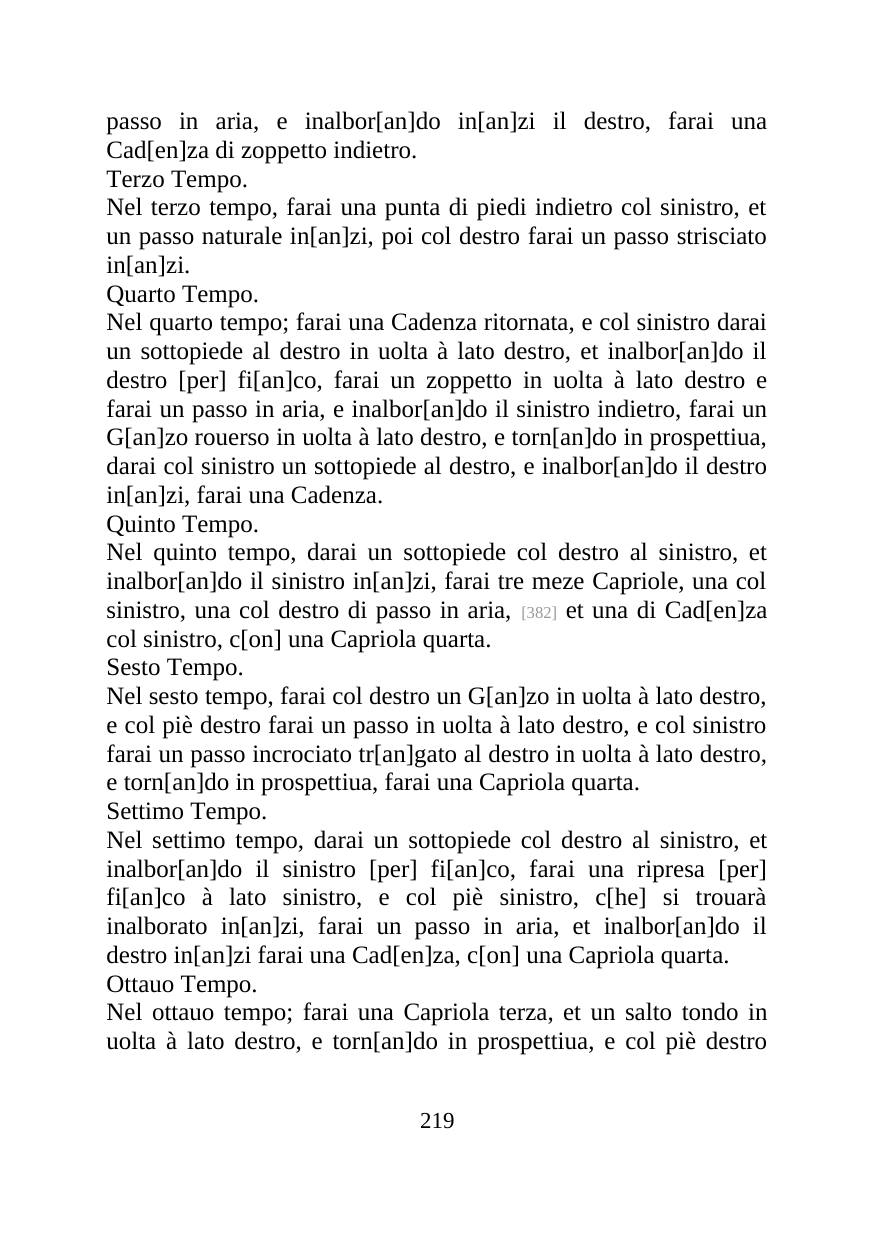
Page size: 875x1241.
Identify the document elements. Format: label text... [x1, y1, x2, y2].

text Nel quinto tempo, darai un sottopiede col destro al sinistro, et inalbor[an]do il sinistro in[an]zi, farai tre meze Capriole, una col sinistro, una col destro di passo in aria, [382] et una di Cad[en]za col sinistro, c[on] una Capriola quarta. [106, 537, 768, 652]
text Nel terzo tempo, farai una punta di piedi indietro col sinistro, et un passo naturale in[an]zi, poi col destro farai un passo strisciato in[an]zi. [106, 192, 768, 279]
text Quinto Tempo. [106, 509, 768, 537]
text Ottauo Tempo. [106, 969, 768, 997]
text Nel sesto tempo, farai col destro un G[an]zo in uolta à lato destro, e col piè destro farai un passo in uolta à lato destro, e col sinistro farai un passo incrociato tr[an]gato al destro in uolta à lato destro, e torn[an]do in prospettiua, farai una Capriola quarta. [106, 681, 768, 796]
text Nel quarto tempo; farai una Cadenza ritornata, e col sinistro darai un sottopiede al destro in uolta à lato destro, et inalbor[an]do il destro [per] fi[an]co, farai un zoppetto in uolta à lato destro e farai un passo in aria, e inalbor[an]do il sinistro indietro, farai un G[an]zo rouerso in uolta à lato destro, e torn[an]do in prospettiua, darai col sinistro un sottopiede al destro, e inalbor[an]do il destro in[an]zi, farai una Cadenza. [106, 307, 768, 509]
text Settimo Tempo. [106, 796, 768, 825]
text Nel settimo tempo, darai un sottopiede col destro al sinistro, et inalbor[an]do il sinistro [per] fi[an]co, farai una ripresa [per] fi[an]co à lato sinistro, e col piè sinistro, c[he] si trouarà inalborato in[an]zi, farai un passo in aria, et inalbor[an]do il destro in[an]zi farai una Cad[en]za, c[on] una Capriola quarta. [106, 825, 768, 969]
text Nel ottauo tempo; farai una Capriola terza, et un salto tondo in uolta à lato destro, e torn[an]do in prospettiua, e col piè destro [106, 997, 768, 1055]
text passo in aria, e inalbor[an]do in[an]zi il destro, farai una Cad[en]za di zoppetto indietro. [106, 106, 768, 164]
text Terzo Tempo. [106, 164, 768, 192]
text Sesto Tempo. [106, 652, 768, 681]
text Quarto Tempo. [106, 279, 768, 307]
